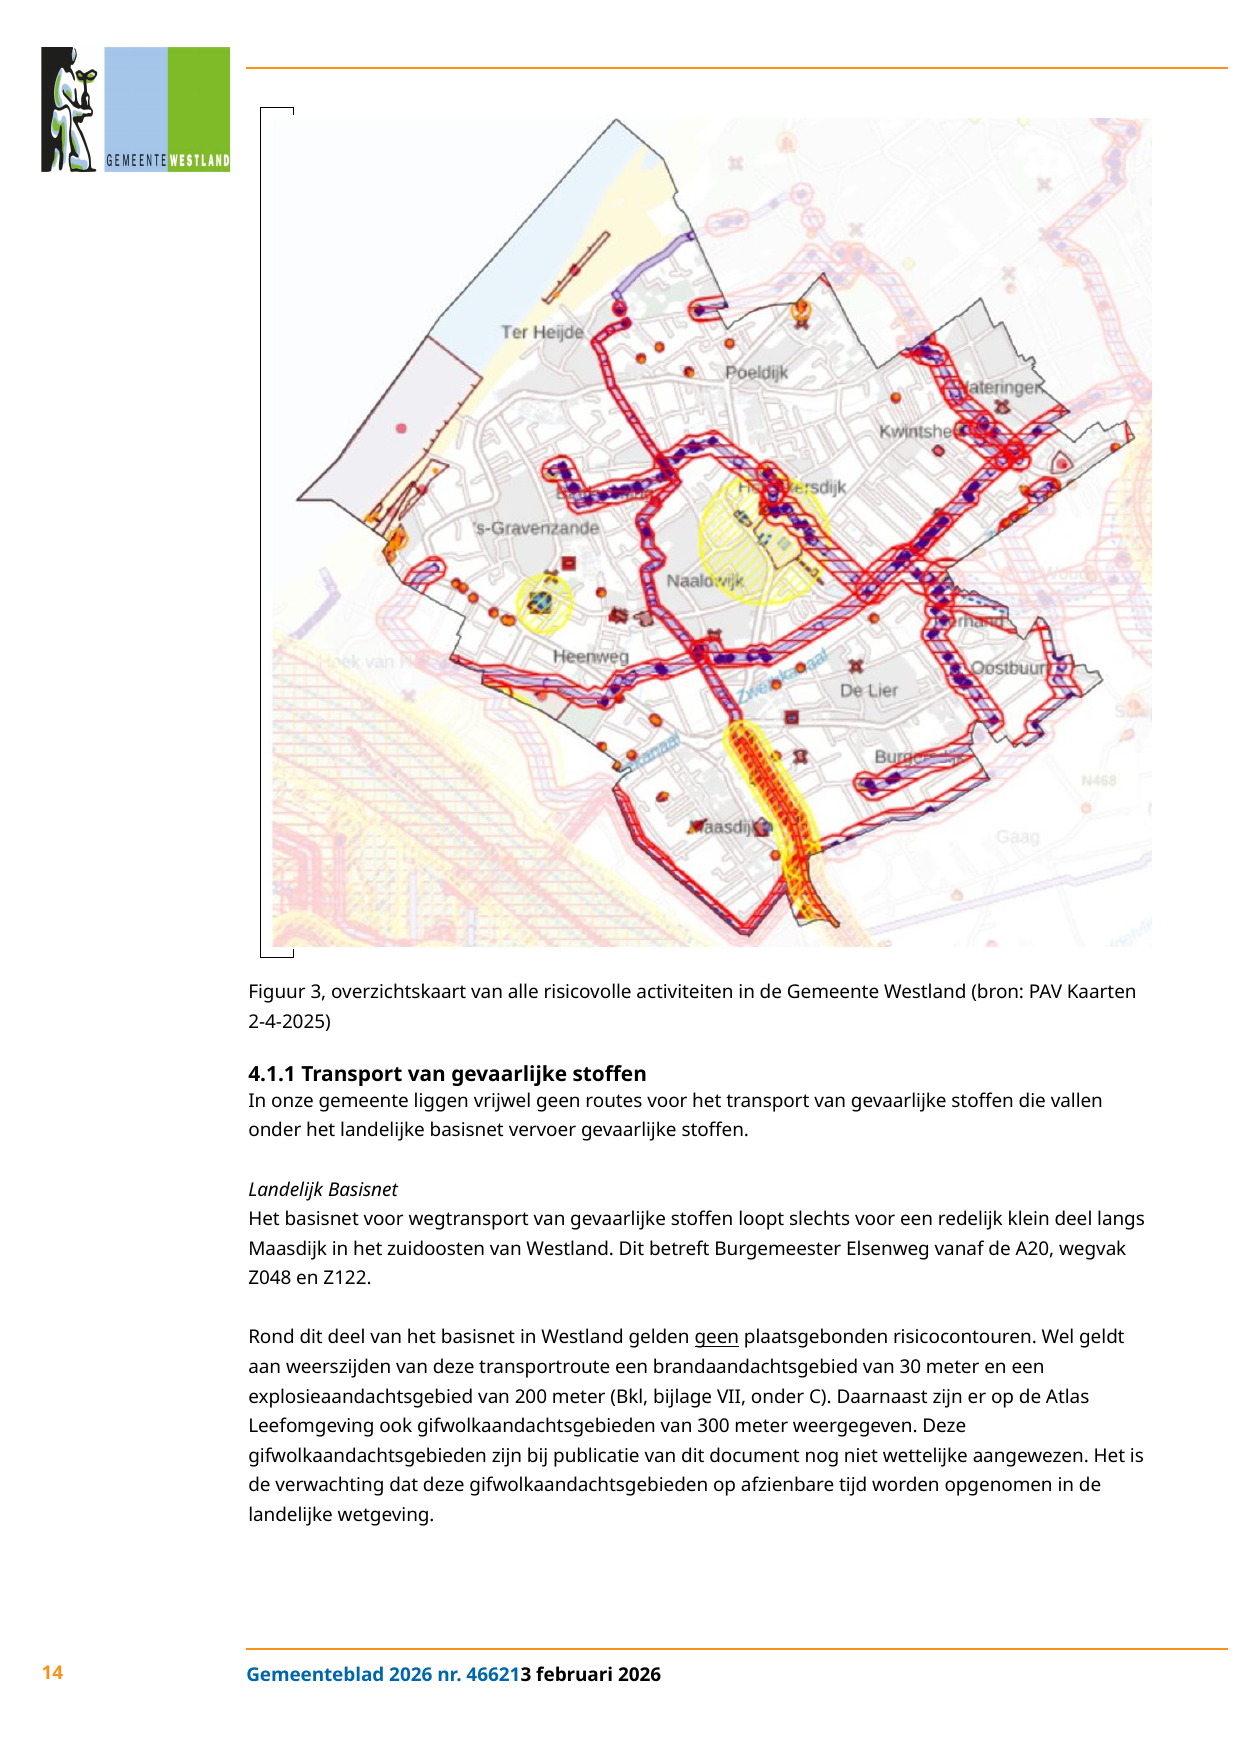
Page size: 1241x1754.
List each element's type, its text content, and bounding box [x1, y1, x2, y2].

text Het basisnet voor wegtransport van gevaarlijke stoffen loopt slechts voor een redelijk klein deel langs Maasdijk in het zuidoosten van Westland. Dit betreft Burgemeester Elsenweg vanaf de A20, wegvak Z048 en Z122. [248, 1205, 1152, 1290]
text In onze gemeente liggen vrijwel geen routes voor het transport van gevaarlijke stoffen die vallen onder het landelijke basisnet vervoer gevaarlijke stoffen. [248, 1087, 1152, 1142]
text Landelijk Basisnet [248, 1176, 1152, 1202]
picture [41, 47, 231, 172]
text Figuur 3, overzichtskaart van alle risicovolle activiteiten in de Gemeente Westland (bron: PAV Kaarten 2-4-2025) [248, 979, 1152, 1034]
text 4.1.1 Transport van gevaarlijke stoffen [248, 1059, 1152, 1087]
text Rond dit deel van het basisnet in Westland gelden geen plaatsgebonden risicocontouren. Wel geldt aan weerszijden van deze transportroute een brandaandachtsgebied van 30 meter en een explosieaandachtsgebied van 200 meter (Bkl, bijlage VII, onder C). Daarnaast zijn er op de Atlas Leefomgeving ook gifwolkaandachtsgebieden van 300 meter weergegeven. Deze gifwolkaandachtsgebieden zijn bij publicatie van dit document nog niet wettelijke aangewezen. Het is de verwachting dat deze gifwolkaandachtsgebieden op afzienbare tijd worden opgenomen in de landelijke wetgeving. [248, 1324, 1152, 1527]
picture [268, 115, 1155, 949]
